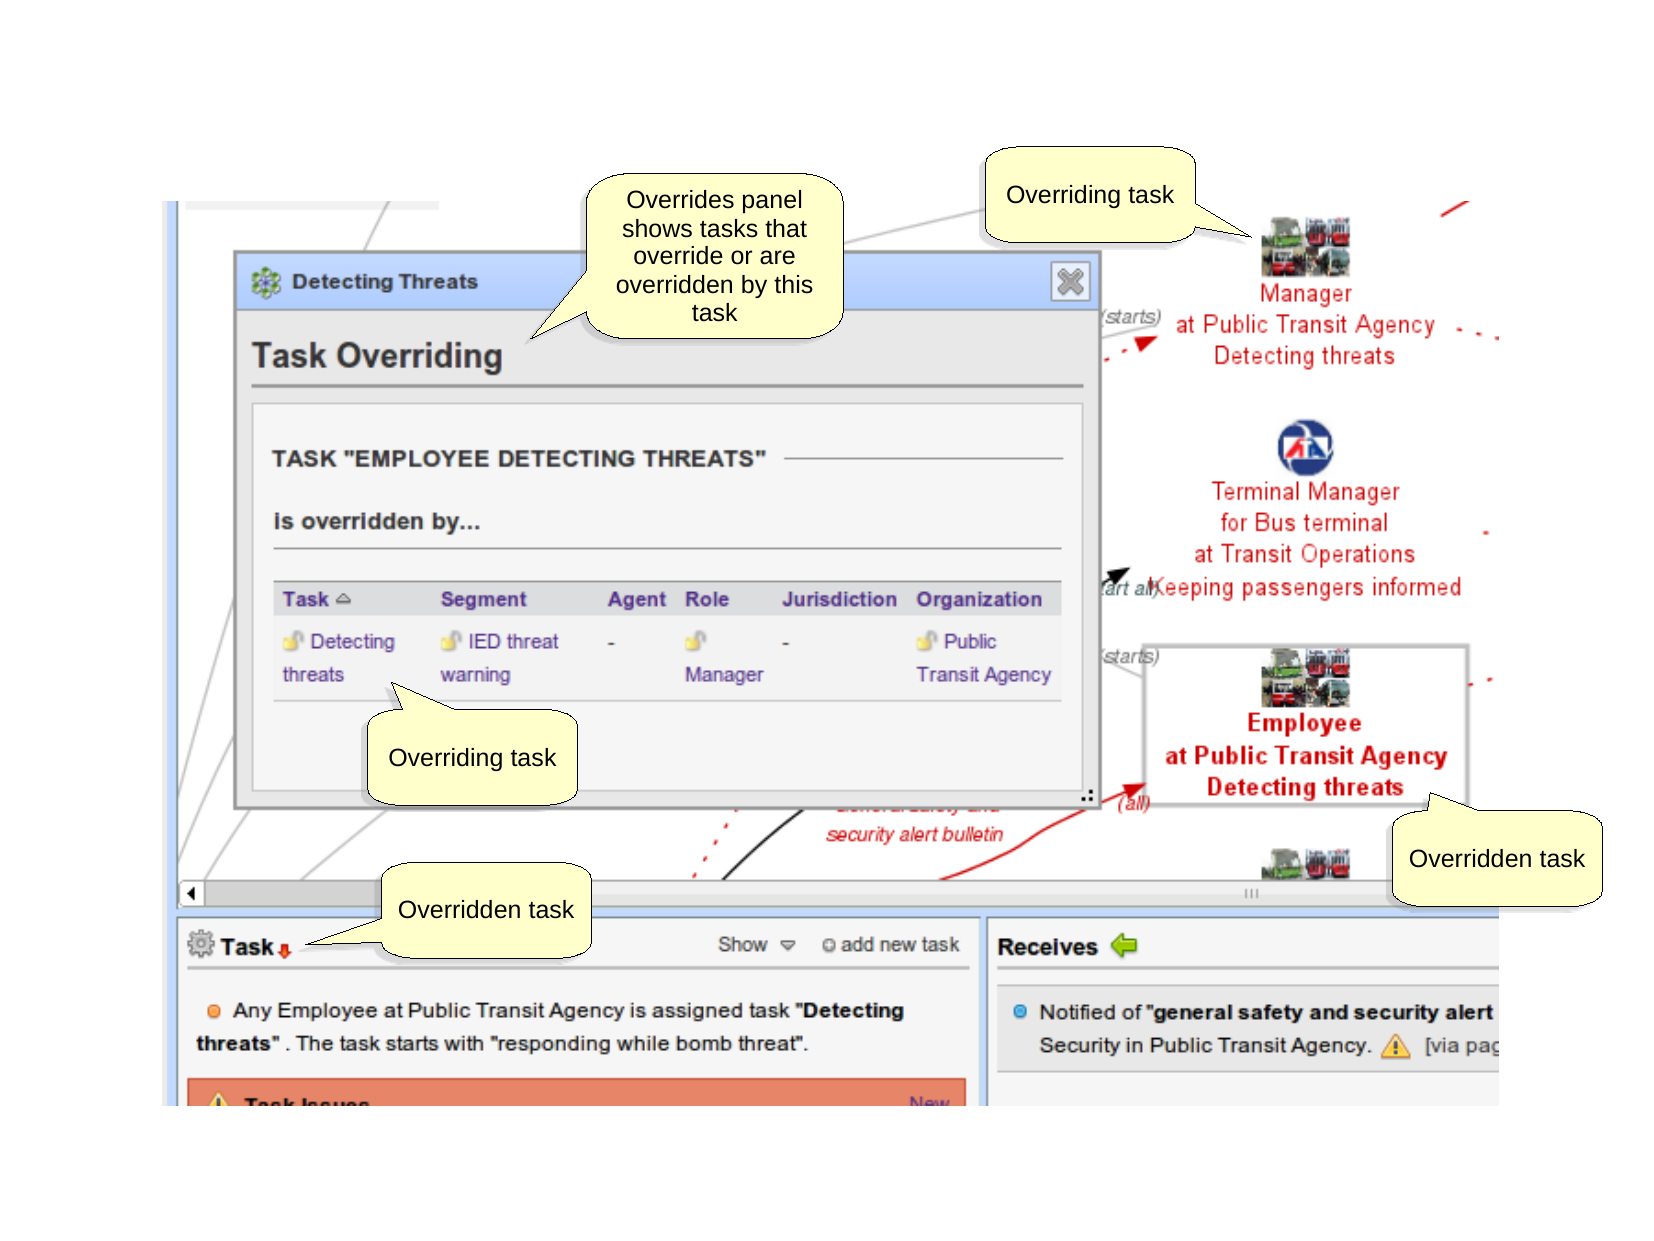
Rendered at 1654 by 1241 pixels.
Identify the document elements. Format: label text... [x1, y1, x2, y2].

picture [162, 201, 1499, 1106]
text_box Overridden task [305, 862, 592, 959]
text_box Overriding task [985, 146, 1252, 243]
text_box Overriding task [367, 682, 578, 806]
text_box Overridden task [1392, 792, 1603, 907]
text_box Overrides panel shows tasks that override or are overridden by this task [530, 173, 844, 339]
